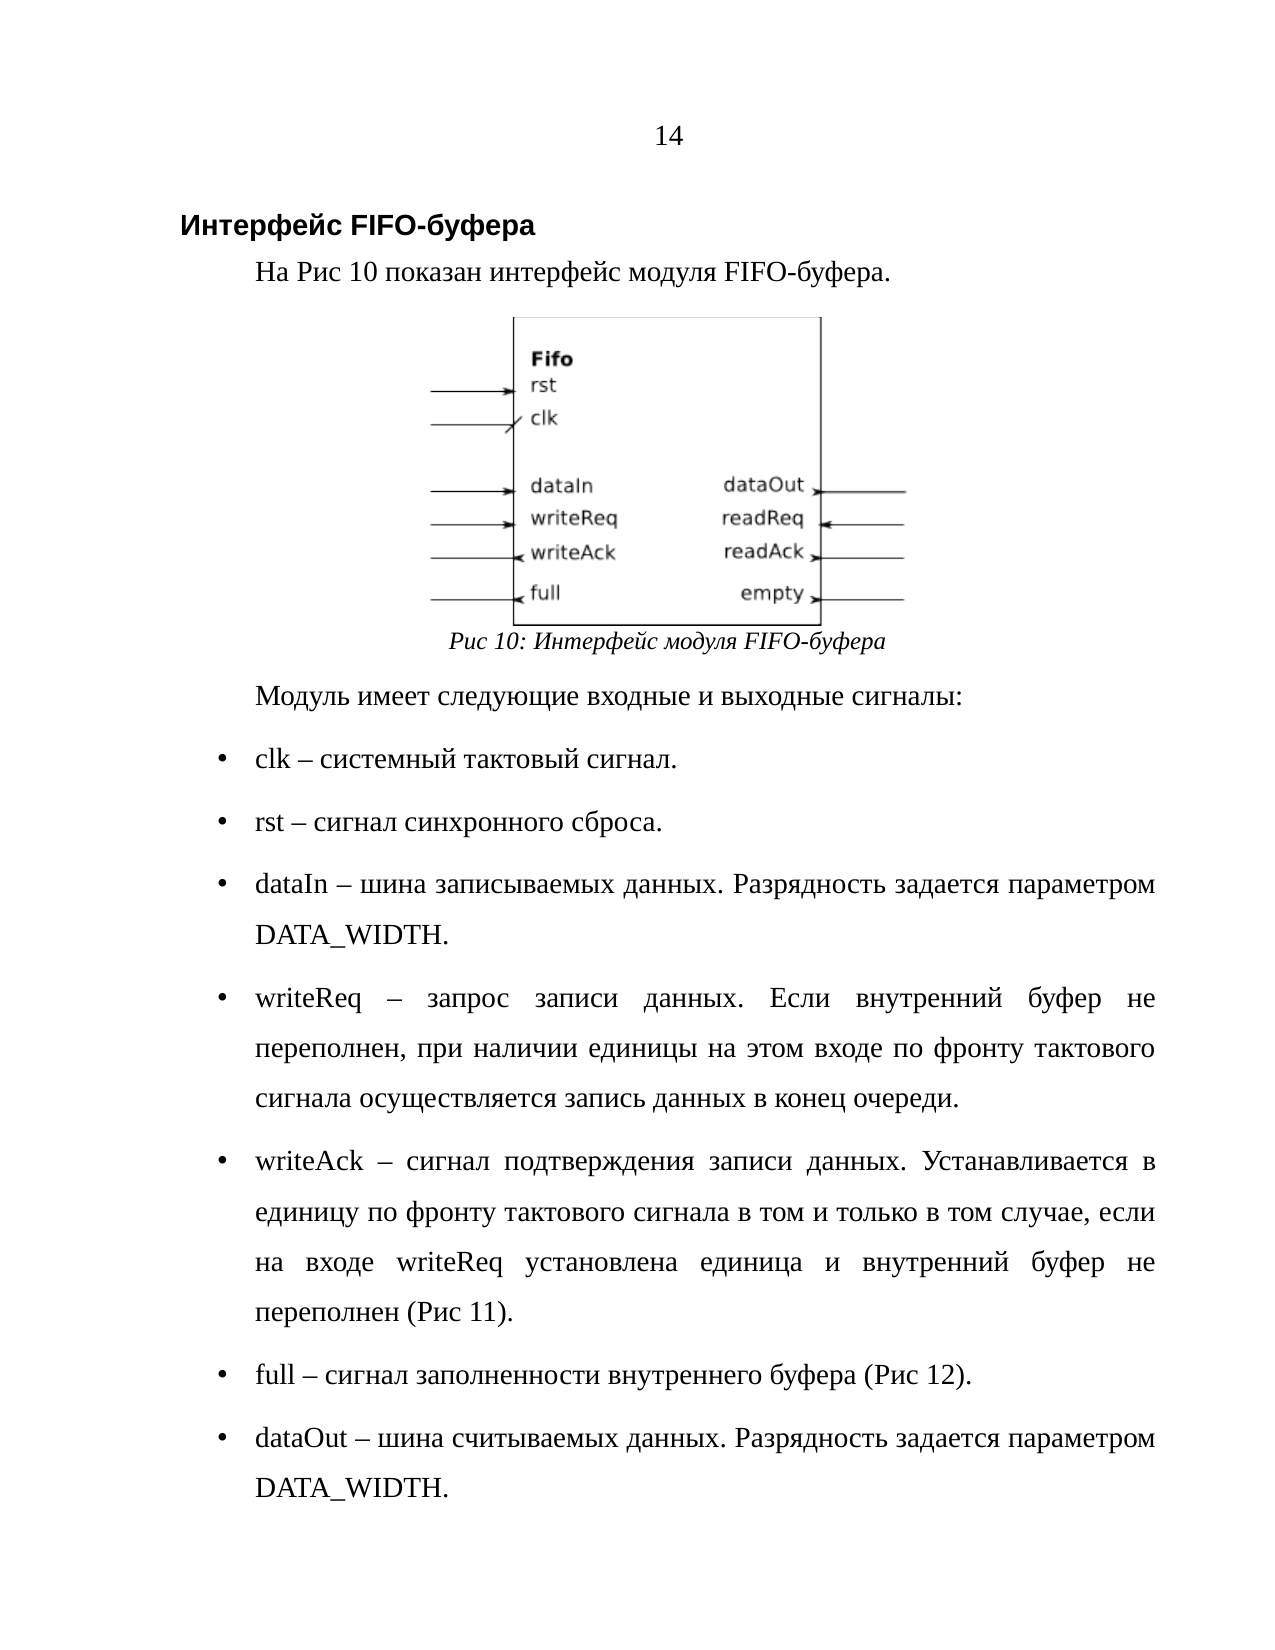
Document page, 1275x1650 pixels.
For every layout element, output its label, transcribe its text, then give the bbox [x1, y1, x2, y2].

list writeReq – запрос записи данных. Если внутренний буфер не переполнен, при наличии единицы на этом входе по фронту тактового сигнала осуществляется запись данных в конец очереди. [217, 980, 1157, 1114]
text Модуль имеет следующие входные и выходные сигналы: [180, 626, 1157, 712]
picture [430, 317, 907, 626]
list dataOut – шина считываемых данных. Разрядность задается параметром DATA_WIDTH. [217, 1420, 1157, 1504]
text На Рис 10 показан интерфейс модуля FIFO-буфера. [180, 254, 1157, 288]
subtitle Интерфейс FIFO-буфера [180, 208, 1157, 242]
list writeAck – сигнал подтверждения записи данных. Устанавливается в единицу по фронту тактового сигнала в том и только в том случае, если на входе writeReq установлена единица и внутренний буфер не переполнен (Рис 11). [217, 1143, 1157, 1328]
text Рис 10: Интерфейс модуля FIFO-буфера [430, 626, 907, 654]
list clk – системный тактовый сигнал. [217, 741, 1157, 774]
list dataIn – шина записываемых данных. Разрядность задается параметром DATA_WIDTH. [217, 867, 1157, 951]
list rst – сигнал синхронного сброса. [217, 804, 1157, 837]
list full – сигнал заполненности внутреннего буфера (Рис 12). [217, 1357, 1157, 1391]
